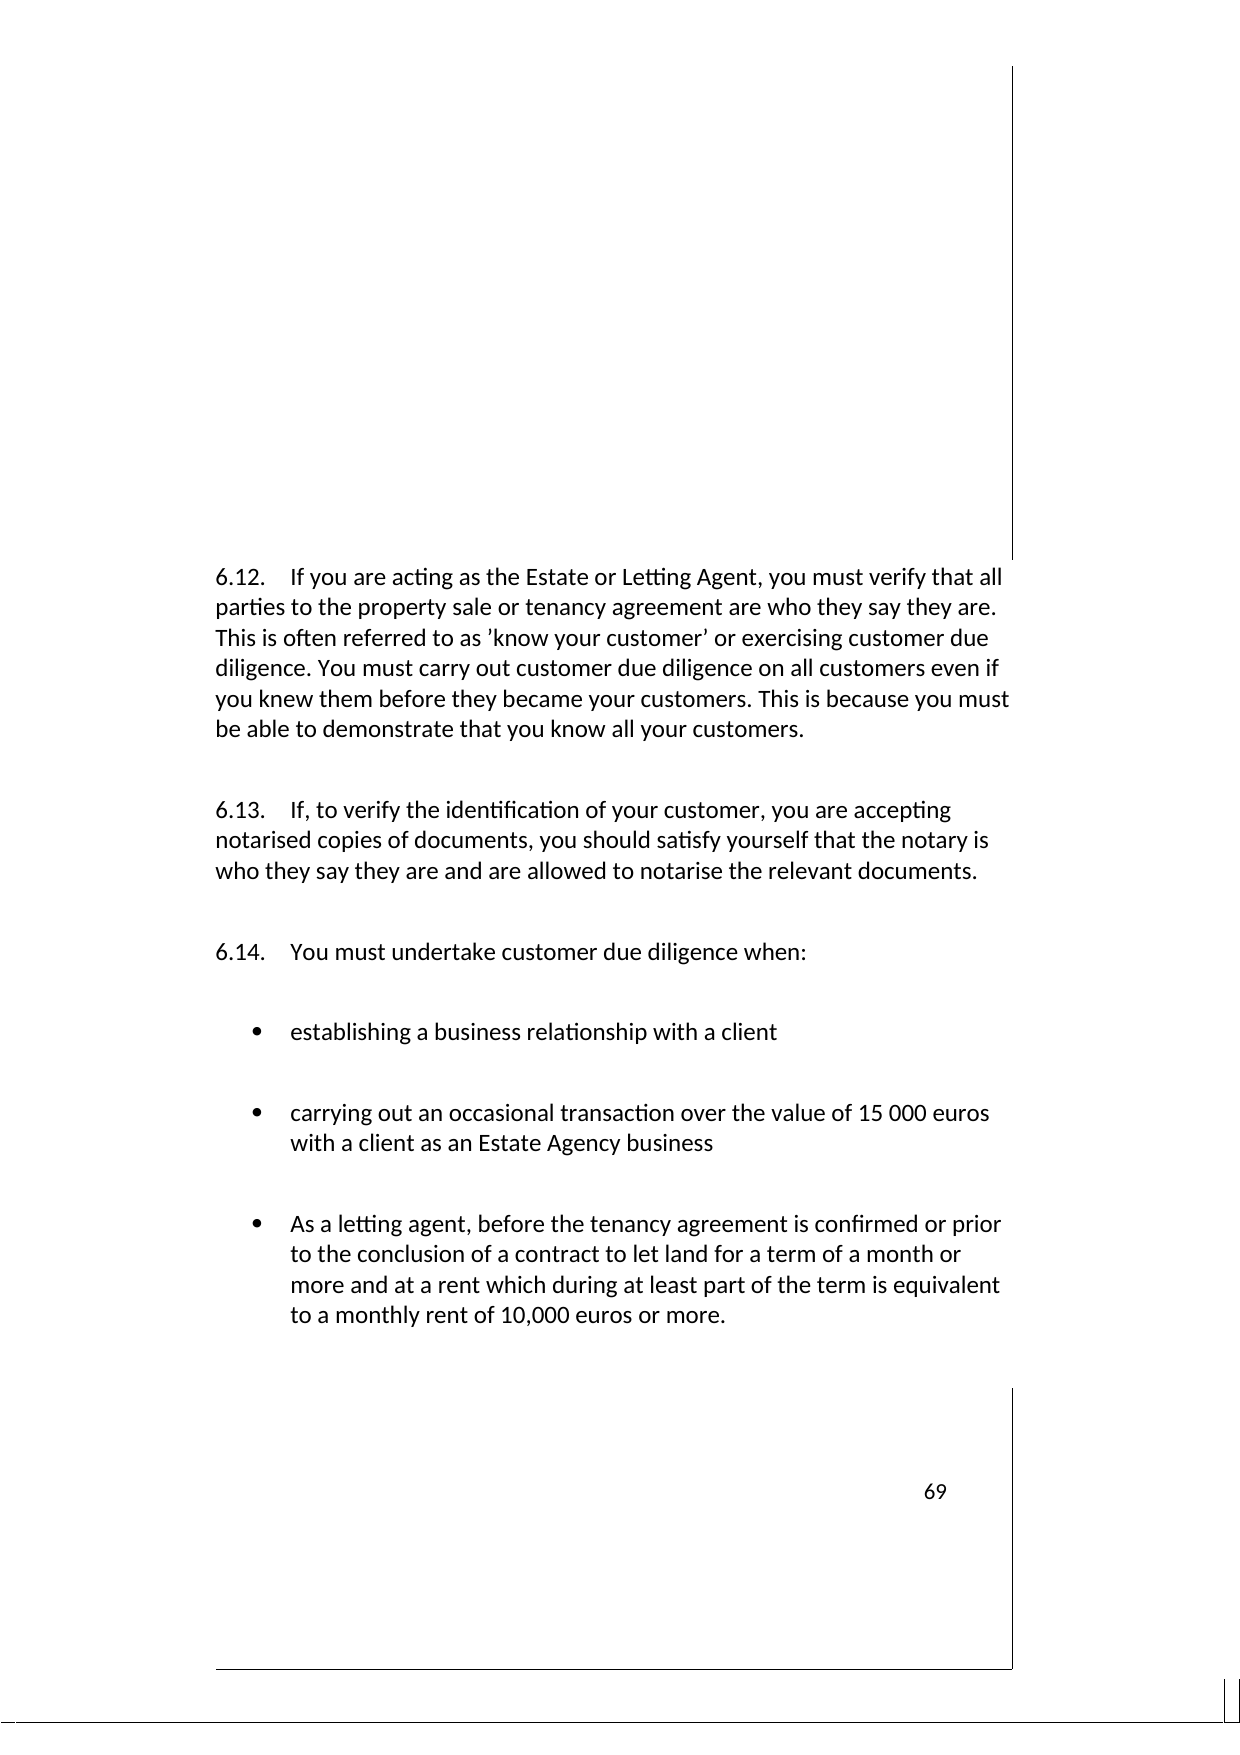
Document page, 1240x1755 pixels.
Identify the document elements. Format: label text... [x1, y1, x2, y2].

list establishing a business relationship with a client [253, 1016, 1012, 1047]
list carrying out an occasional transaction over the value of 15 000 euros with a client as an Estate Agency business [253, 1097, 1012, 1158]
list If you are acting as the Estate or Letting Agent, you must verify that all parties to the property sale or tenancy agreement are who they say they are. This is often referred to as ’know your customer’ or exercising customer due diligence. You must carry out customer due diligence on all customers even if you knew them before they became your customers. This is because you must be able to demonstrate that you know all your customers. [215, 561, 1012, 744]
list If, to verify the identification of your customer, you are accepting notarised copies of documents, you should satisfy yourself that the notary is who they say they are and are allowed to notarise the relevant documents. [215, 794, 1012, 886]
list You must undertake customer due diligence when: [215, 936, 1012, 966]
list As a letting agent, before the tenancy agreement is confirmed or prior to the conclusion of a contract to let land for a term of a month or more and at a rent which during at least part of the term is equivalent to a monthly rent of 10,000 euros or more. [253, 1208, 1012, 1330]
